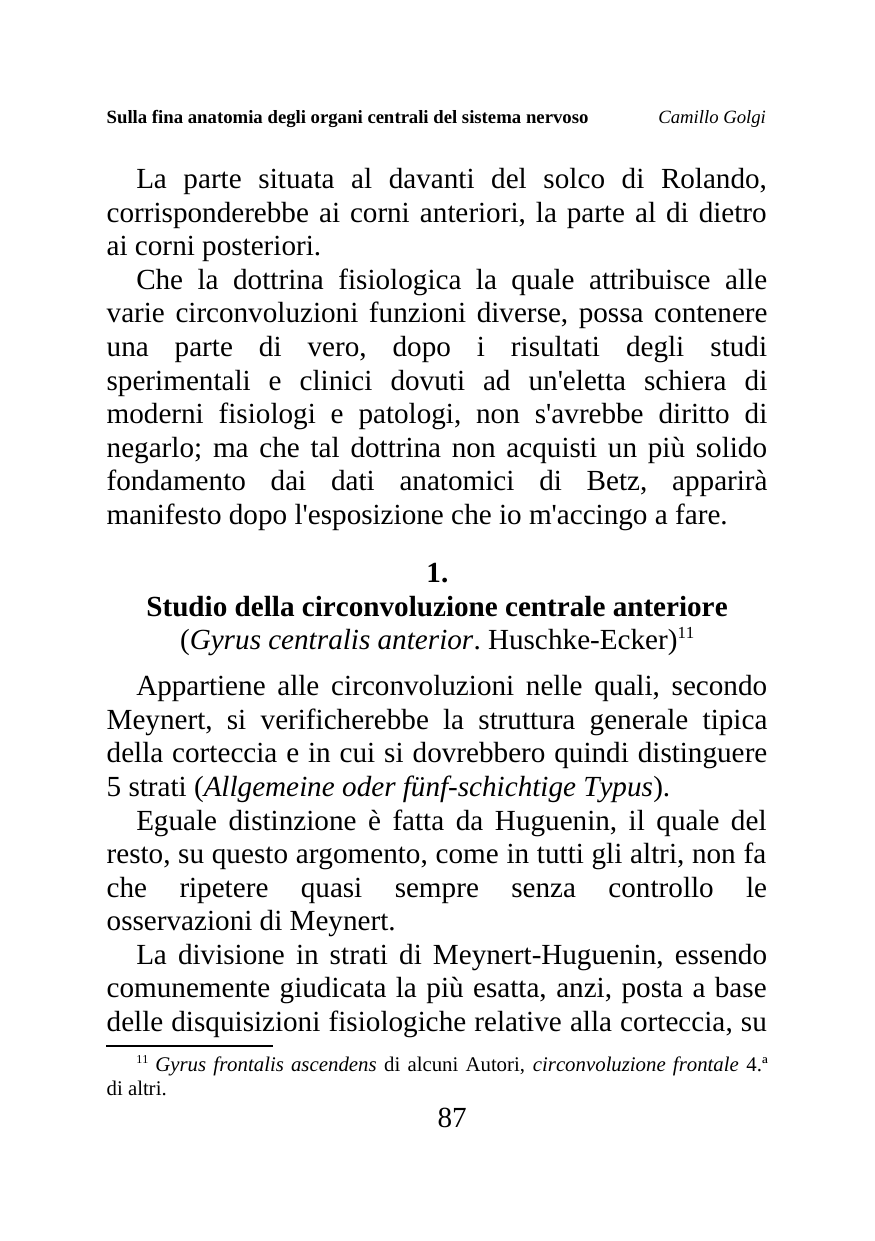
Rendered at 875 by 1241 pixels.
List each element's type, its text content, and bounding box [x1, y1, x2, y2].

text Che la dottrina fisiologica la quale attribuisce alle varie circonvoluzioni funzioni diverse, possa contenere una parte di vero, dopo i risultati degli studi sperimentali e clinici dovuti ad un'eletta schiera di moderni fisiologi e patologi, non s'avrebbe diritto di negarlo; ma che tal dottrina non acquisti un più solido fondamento dai dati anatomici di Betz, apparirà manifesto dopo l'esposizione che io m'accingo a fare. [106, 262, 768, 530]
text Eguale distinzione è fatta da Huguenin, il quale del resto, su questo argomento, come in tutti gli altri, non fa che ripetere quasi sempre senza controllo le osservazioni di Meynert. [106, 803, 768, 937]
text La divisione in strati di Meynert-Huguenin, essendo comunemente giudicata la più esatta, anzi, posta a base delle disquisizioni fisiologiche relative alla corteccia, su [106, 937, 768, 1037]
text Gyrus frontalis ascendens di alcuni Autori, circonvoluzione frontale 4.ª di altri. [106, 1052, 768, 1100]
text (Gyrus centralis anterior. Huschke-Ecker) [106, 622, 768, 656]
text Appartiene alle circonvoluzioni nelle quali, secondo Meynert, si verificherebbe la struttura generale tipica della corteccia e in cui si dovrebbero quindi distinguere 5 strati (Allgemeine oder fünf-schichtige Typus). [106, 668, 768, 803]
text 1. Studio della circonvoluzione centrale anteriore [106, 555, 768, 622]
text La parte situata al davanti del solco di Rolando, corrisponderebbe ai corni anteriori, la parte al di dietro ai corni posteriori. [106, 161, 768, 262]
